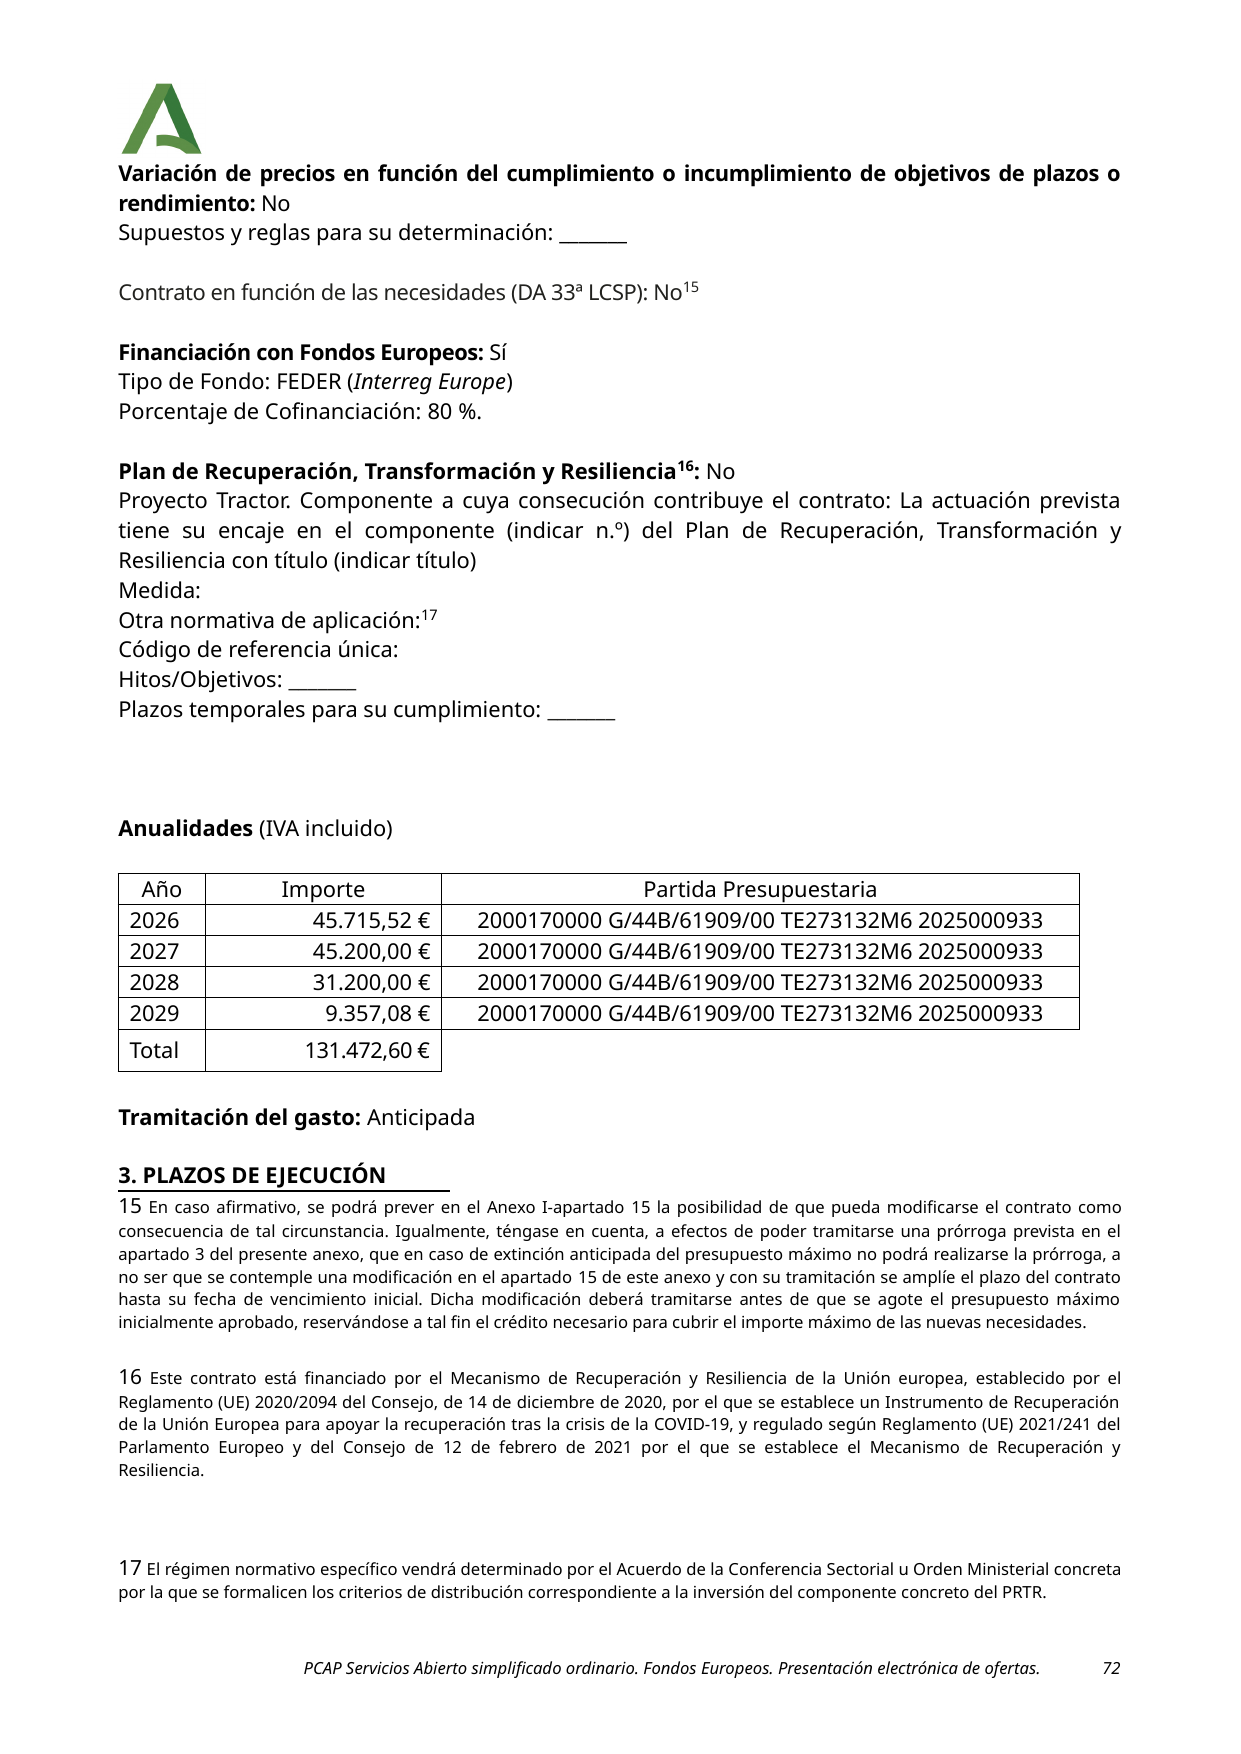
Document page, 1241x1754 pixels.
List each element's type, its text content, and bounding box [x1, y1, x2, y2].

text 3. PLAZOS DE EJECUCIÓN [118, 1160, 1122, 1190]
table_cell 2026 [119, 905, 205, 935]
table_cell 2000170000 G/44B/61909/00 TE273132M6 2025000933 [442, 967, 1079, 997]
table_cell 2000170000 G/44B/61909/00 TE273132M6 2025000933 [442, 998, 1079, 1028]
table_cell 2029 [119, 998, 205, 1028]
table_cell 45.715,52 € [206, 905, 441, 935]
text Medida: [118, 575, 1122, 605]
table_header Año [119, 874, 205, 904]
text Hitos/Objetivos: _______ [118, 664, 1122, 694]
table_cell 131.472,60 € [206, 1030, 441, 1071]
table_header Partida Presupuestaria [442, 874, 1079, 904]
table_cell 9.357,08 € [206, 998, 441, 1028]
text Tipo de Fondo: FEDER (Interreg Europe) [118, 366, 1122, 396]
text Variación de precios en función del cumplimiento o incumplimiento de objetivos de plazos o rendimiento: No [118, 153, 1122, 217]
table_cell 2028 [119, 967, 205, 997]
picture [117, 79, 206, 158]
text Contrato en función de las necesidades (DA 33ª LCSP): No [118, 277, 1122, 307]
table_cell 31.200,00 € [206, 967, 441, 997]
table_cell 45.200,00 € [206, 936, 441, 966]
table_cell [442, 1030, 1079, 1071]
text Anualidades (IVA incluido) [118, 813, 1122, 843]
table_cell 2000170000 G/44B/61909/00 TE273132M6 2025000933 [442, 936, 1079, 966]
text Tramitación del gasto: Anticipada [118, 1102, 1122, 1131]
text En caso afirmativo, se podrá prever en el Anexo I-apartado 15 la posibilidad de que pueda modificarse el contrato como consecuencia de tal circunstancia. Igualmente, téngase en cuenta, a efectos de poder tramitarse una prórroga prevista en el apartado 3 del presente anexo, que en caso de extinción anticipada del presupuesto máximo no podrá realizarse la prórroga, a no ser que se contemple una modificación en el apartado 15 de este anexo y con su tramitación se amplíe el plazo del contrato hasta su fecha de vencimiento inicial. Dicha modificación deberá tramitarse antes de que se agote el presupuesto máximo inicialmente aprobado, reservándose a tal fin el crédito necesario para cubrir el importe máximo de las nuevas necesidades. [118, 1191, 1122, 1333]
table_cell Total [119, 1030, 205, 1071]
text Plan de Recuperación, Transformación y Resiliencia: No [118, 456, 1122, 486]
text Porcentaje de Cofinanciación: 80 %. [118, 396, 1122, 426]
table_header Importe [206, 874, 441, 904]
text Código de referencia única: [118, 634, 1122, 664]
text Financiación con Fondos Europeos: Sí [118, 337, 1122, 366]
text Este contrato está financiado por el Mecanismo de Recuperación y Resiliencia de la Unión europea, establecido por el Reglamento (UE) 2020/2094 del Consejo, de 14 de diciembre de 2020, por el que se establece un Instrumento de Recuperación de la Unión Europea para apoyar la recuperación tras la crisis de la COVID-19, y regulado según Reglamento (UE) 2021/241 del Parlamento Europeo y del Consejo de 12 de febrero de 2021 por el que se establece el Mecanismo de Recuperación y Resiliencia. [118, 1362, 1122, 1481]
table_cell 2000170000 G/44B/61909/00 TE273132M6 2025000933 [442, 905, 1079, 935]
text Otra normativa de aplicación: [118, 605, 1122, 634]
text Proyecto Tractor. Componente a cuya consecución contribuye el contrato: La actuación prevista tiene su encaje en el componente (indicar n.º) del Plan de Recuperación, Transformación y Resiliencia con título (indicar título) [118, 486, 1122, 575]
table_cell 2027 [119, 936, 205, 966]
text El régimen normativo específico vendrá determinado por el Acuerdo de la Conferencia Sectorial u Orden Ministerial concreta por la que se formalicen los criterios de distribución correspondiente a la inversión del componente concreto del PRTR. [118, 1553, 1122, 1604]
text Plazos temporales para su cumplimiento: _______ [118, 694, 1122, 724]
text Supuestos y reglas para su determinación: _______ [118, 217, 1122, 247]
